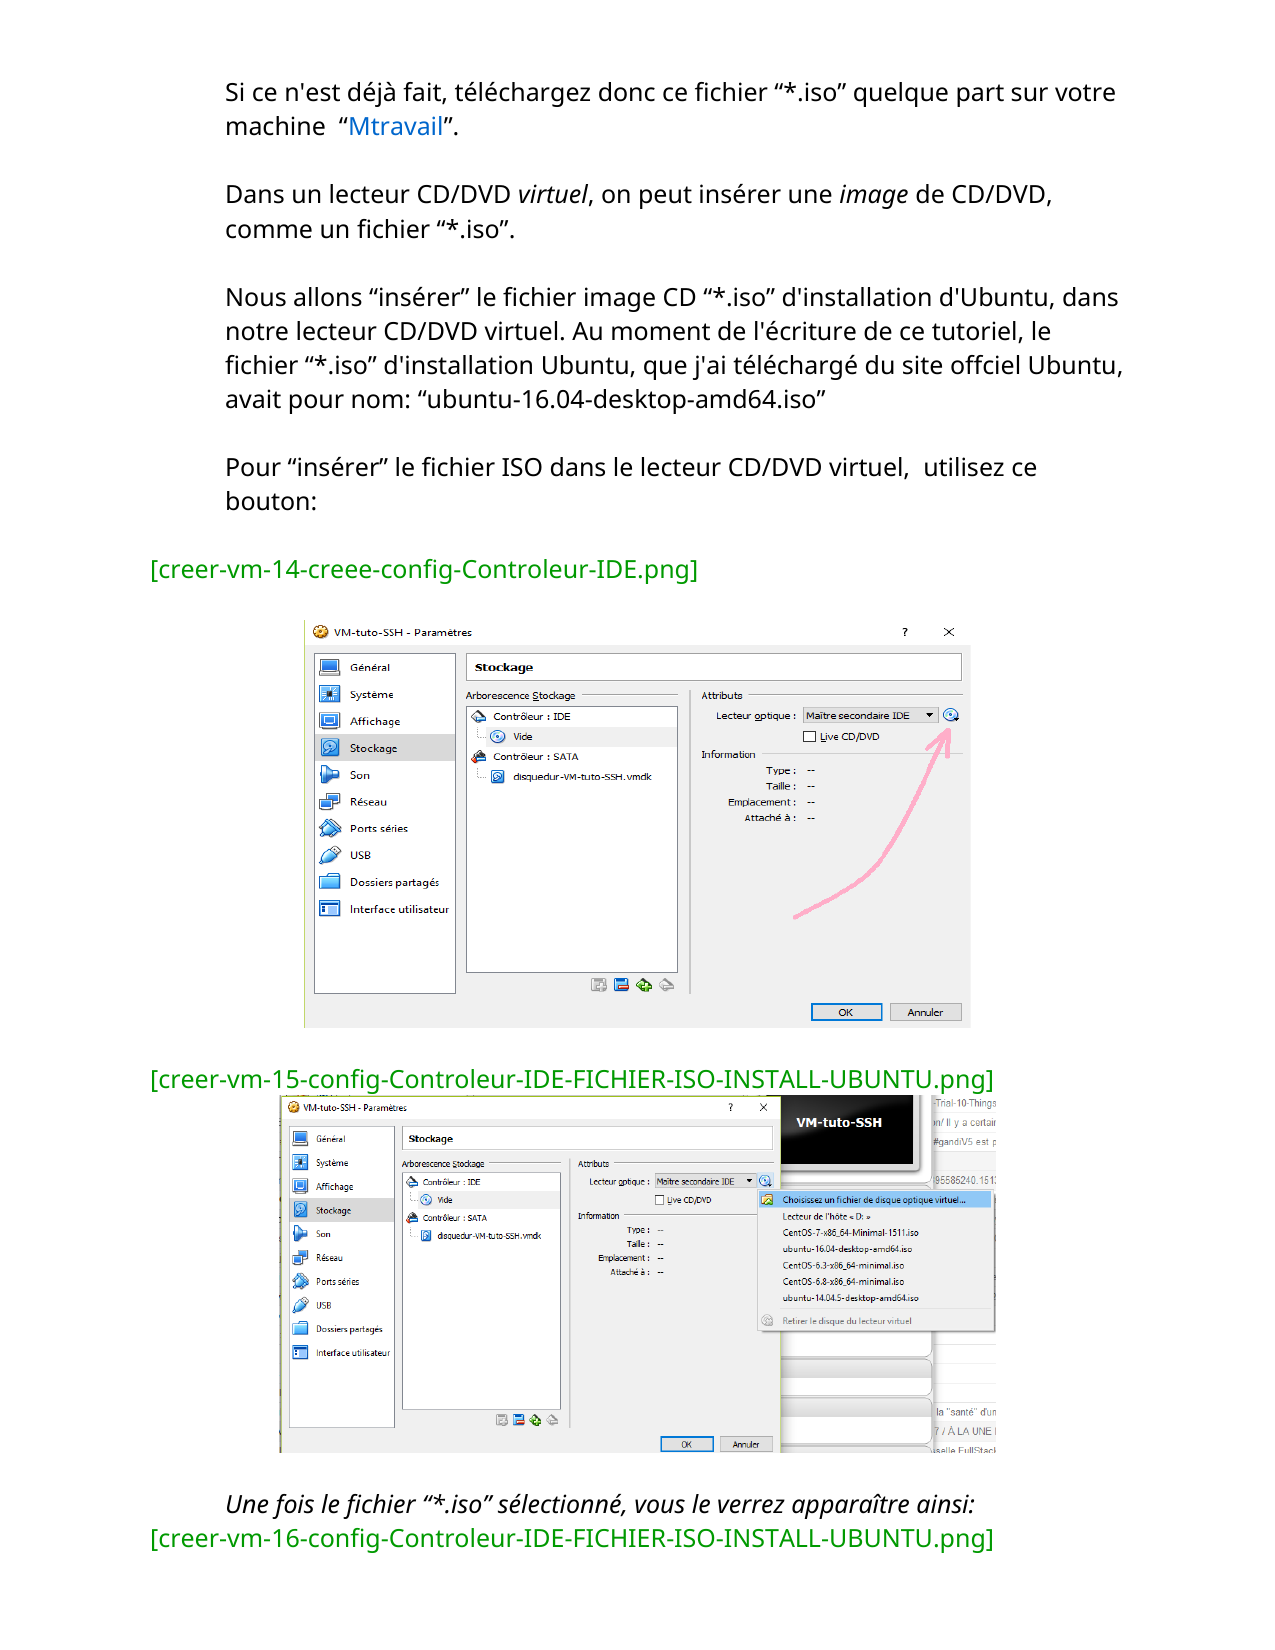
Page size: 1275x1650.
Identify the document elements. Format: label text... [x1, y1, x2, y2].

picture [304, 620, 971, 1028]
text Nous allons “insérer” le fichier image CD “*.iso” d'installation d'Ubuntu, dans notre lecteur CD/DVD virtuel. Au moment de l'écriture de ce tutoriel, le fichier “*.iso” d'installation Ubuntu, que j'ai téléchargé du site offciel Ubuntu, avait pour nom: “ubuntu-16.04-desktop-amd64.iso” [225, 279, 1125, 416]
text Dans un lecteur CD/DVD virtuel, on peut insérer une image de CD/DVD, comme un fichier “*.iso”. [225, 177, 1125, 245]
text [creer-vm-15-config-Controleur-IDE-FICHIER-ISO-INSTALL-UBUNTU.png] [150, 1062, 1125, 1096]
text Une fois le fichier “*.iso” sélectionné, vous le verrez apparaître ainsi: [225, 1486, 1125, 1520]
picture [279, 1095, 996, 1453]
text [creer-vm-16-config-Controleur-IDE-FICHIER-ISO-INSTALL-UBUNTU.png] [150, 1520, 1125, 1554]
text Si ce n'est déjà fait, téléchargez donc ce fichier “*.iso” quelque part sur votre machine “Mtravail”. [225, 75, 1125, 143]
text Pour “insérer” le fichier ISO dans le lecteur CD/DVD virtuel, utilisez ce bouton: [225, 450, 1125, 518]
text [creer-vm-14-creee-config-Controleur-IDE.png] [150, 552, 1125, 586]
